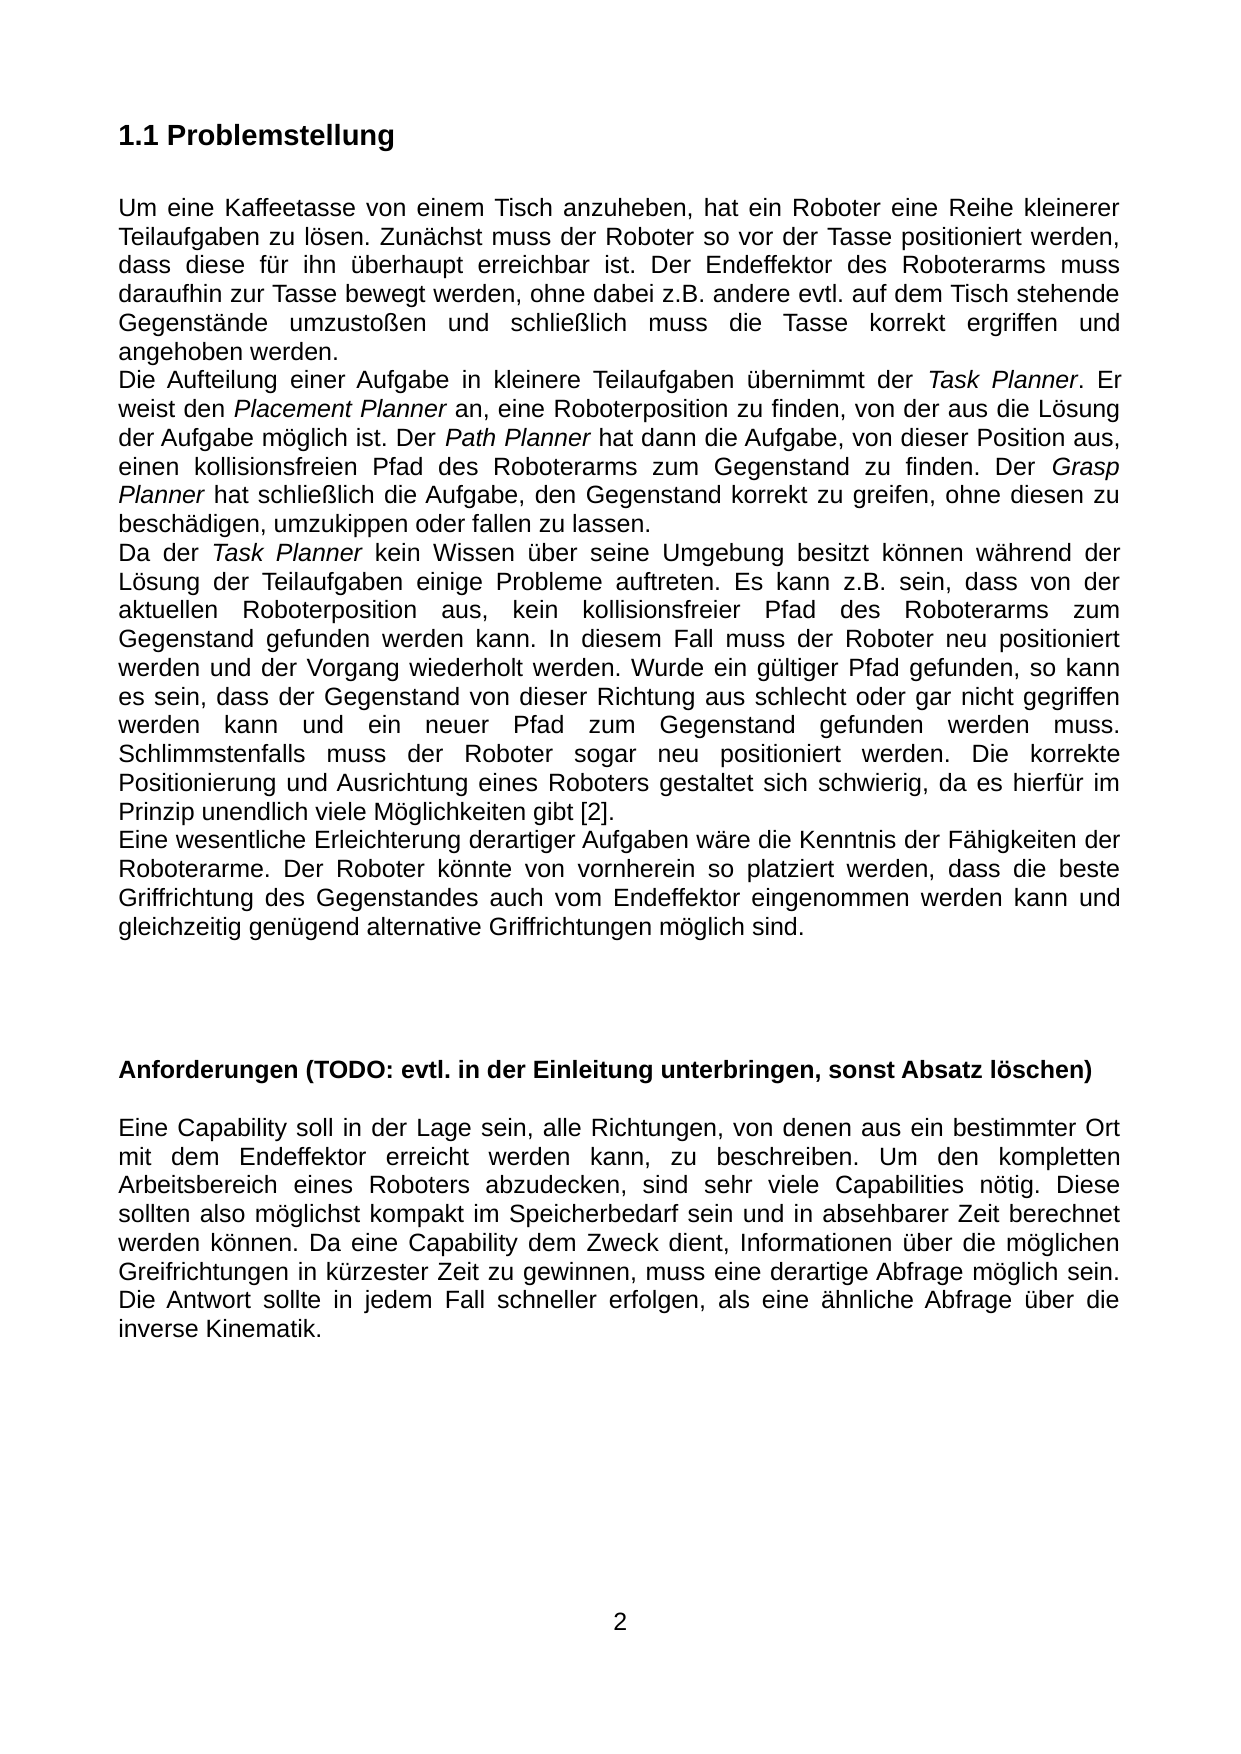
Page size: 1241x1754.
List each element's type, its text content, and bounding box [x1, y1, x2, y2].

subtitle 1.1 Problemstellung [118, 118, 1122, 152]
text Eine wesentliche Erleichterung derartiger Aufgaben wäre die Kenntnis der Fähigkeiten der Roboterarme. Der Roboter könnte von vornherein so platziert werden, dass die beste Griffrichtung des Gegenstandes auch vom Endeffektor eingenommen werden kann und gleichzeitig genügend alternative Griffrichtungen möglich sind. [118, 825, 1122, 940]
text Eine Capability soll in der Lage sein, alle Richtungen, von denen aus ein bestimmter Ort mit dem Endeffektor erreicht werden kann, zu beschreiben. Um den kompletten Arbeitsbereich eines Roboters abzudecken, sind sehr viele Capabilities nötig. Diese sollten also möglichst kompakt im Speicherbedarf sein und in absehbarer Zeit berechnet werden können. Da eine Capability dem Zweck dient, Informationen über die möglichen Greifrichtungen in kürzester Zeit zu gewinnen, muss eine derartige Abfrage möglich sein. Die Antwort sollte in jedem Fall schneller erfolgen, als eine ähnliche Abfrage über die inverse Kinematik. [118, 1113, 1122, 1343]
text Anforderungen (TODO: evtl. in der Einleitung unterbringen, sonst Absatz löschen) [118, 1055, 1122, 1084]
text Da der Task Planner kein Wissen über seine Umgebung besitzt können während der Lösung der Teilaufgaben einige Probleme auftreten. Es kann z.B. sein, dass von der aktuellen Roboterposition aus, kein kollisionsfreier Pfad des Roboterarms zum Gegenstand gefunden werden kann. In diesem Fall muss der Roboter neu positioniert werden und der Vorgang wiederholt werden. Wurde ein gültiger Pfad gefunden, so kann es sein, dass der Gegenstand von dieser Richtung aus schlecht oder gar nicht gegriffen werden kann und ein neuer Pfad zum Gegenstand gefunden werden muss. Schlimmstenfalls muss der Roboter sogar neu positioniert werden. Die korrekte Positionierung und Ausrichtung eines Roboters gestaltet sich schwierig, da es hierfür im Prinzip unendlich viele Möglichkeiten gibt [2]. [118, 538, 1122, 825]
text Um eine Kaffeetasse von einem Tisch anzuheben, hat ein Roboter eine Reihe kleinerer Teilaufgaben zu lösen. Zunächst muss der Roboter so vor der Tasse positioniert werden, dass diese für ihn überhaupt erreichbar ist. Der Endeffektor des Roboterarms muss daraufhin zur Tasse bewegt werden, ohne dabei z.B. andere evtl. auf dem Tisch stehende Gegenstände umzustoßen und schließlich muss die Tasse korrekt ergriffen und angehoben werden. [118, 193, 1122, 365]
text Die Aufteilung einer Aufgabe in kleinere Teilaufgaben übernimmt der Task Planner. Er weist den Placement Planner an, eine Roboterposition zu finden, von der aus die Lösung der Aufgabe möglich ist. Der Path Planner hat dann die Aufgabe, von dieser Position aus, einen kollisionsfreien Pfad des Roboterarms zum Gegenstand zu finden. Der Grasp Planner hat schließlich die Aufgabe, den Gegenstand korrekt zu greifen, ohne diesen zu beschädigen, umzukippen oder fallen zu lassen. [118, 365, 1122, 538]
